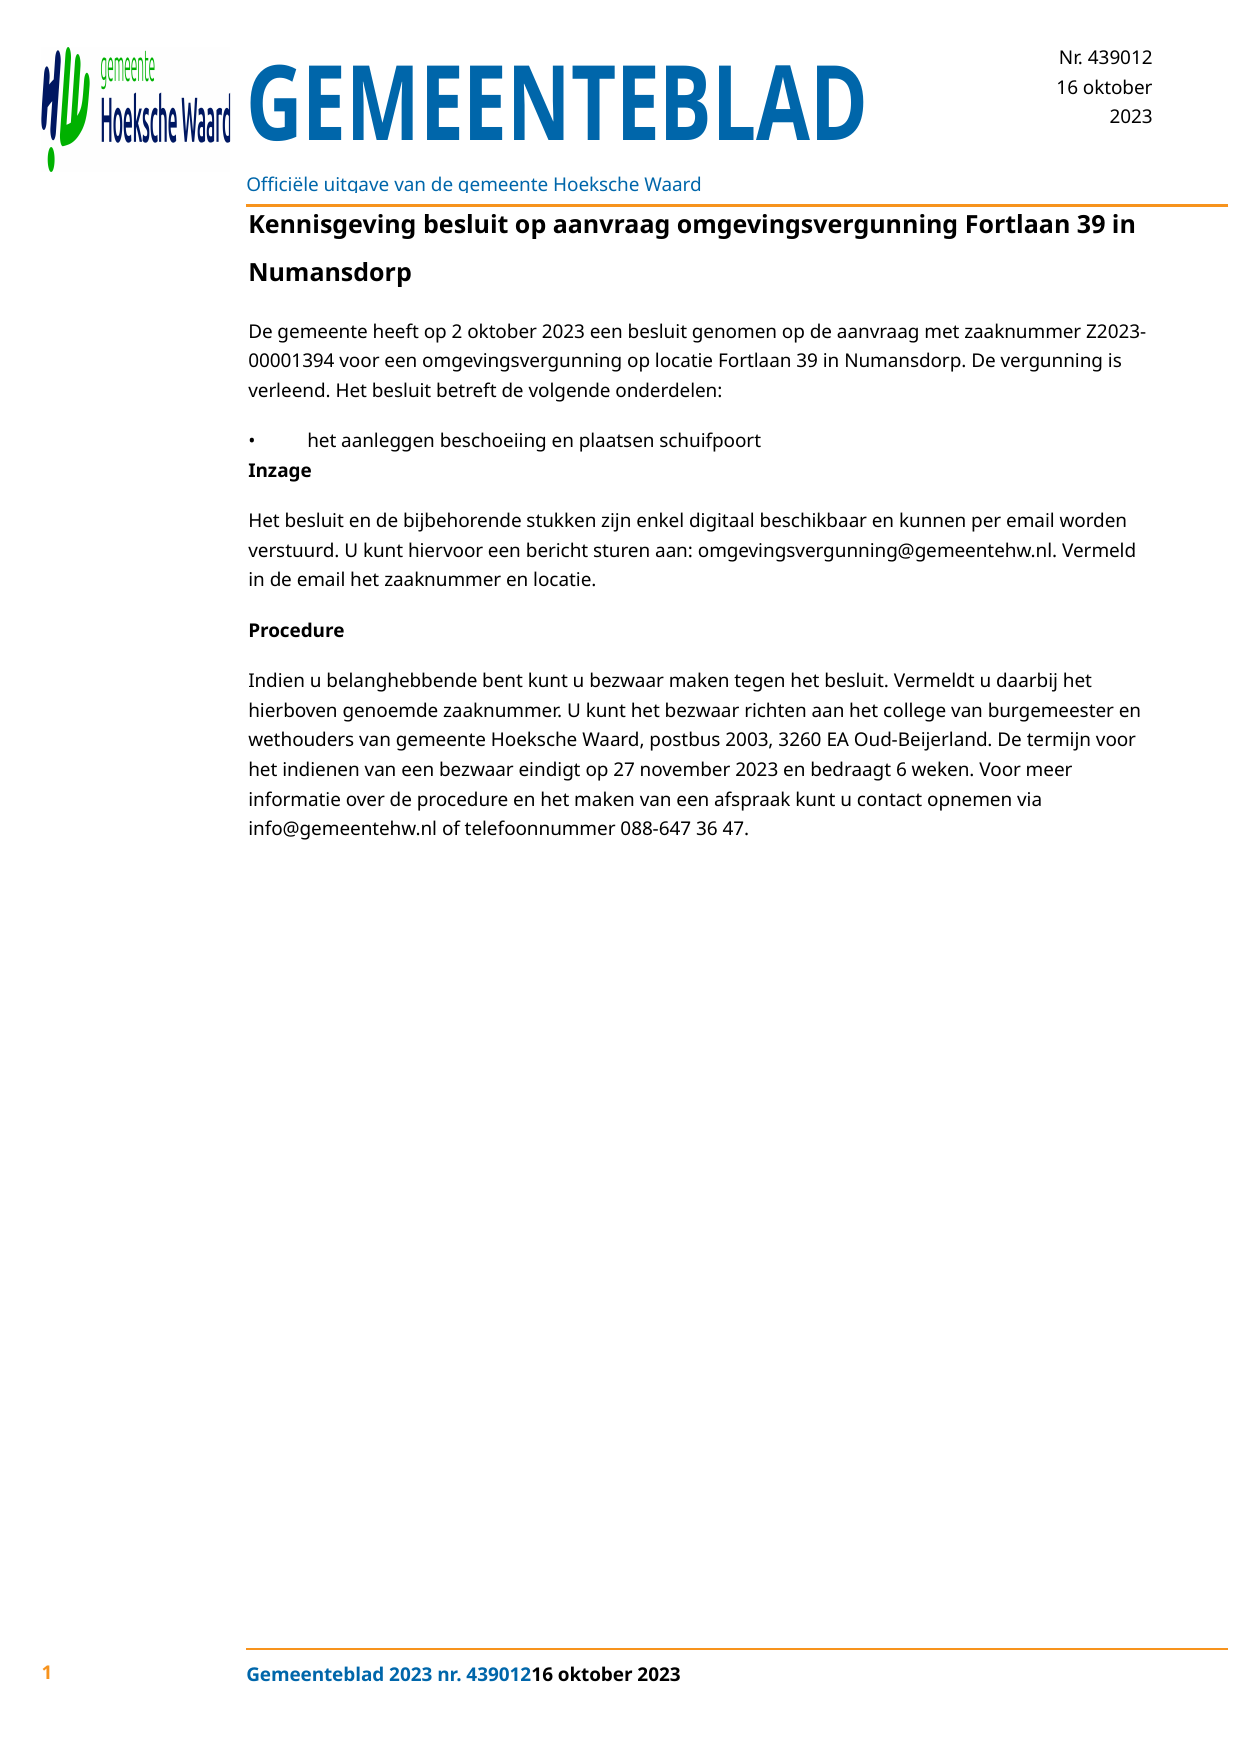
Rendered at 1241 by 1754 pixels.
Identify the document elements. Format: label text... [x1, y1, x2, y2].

text De gemeente heeft op 2 oktober 2023 een besluit genomen op de aanvraag met zaaknummer Z2023-00001394 voor een omgevingsvergunning op locatie Fortlaan 39 in Numansdorp. De vergunning is verleend. Het besluit betreft de volgende onderdelen: [248, 318, 1152, 403]
list het aanleggen beschoeiing en plaatsen schuifpoort [248, 427, 1152, 453]
text Inzage [248, 457, 1152, 483]
text Procedure [248, 617, 1152, 643]
text Het besluit en de bijbehorende stukken zijn enkel digitaal beschikbaar en kunnen per email worden verstuurd. U kunt hiervoor een bericht sturen aan: omgevingsvergunning@gemeentehw.nl. Vermeld in de email het zaaknummer en locatie. [248, 507, 1152, 592]
text Kennisgeving besluit op aanvraag omgevingsvergunning Fortlaan 39 in Numansdorp [248, 207, 1152, 288]
picture [41, 47, 231, 172]
text Indien u belanghebbende bent kunt u bezwaar maken tegen het besluit. Vermeldt u daarbij het hierboven genoemde zaaknummer. U kunt het bezwaar richten aan het college van burgemeester en wethouders van gemeente Hoeksche Waard, postbus 2003, 3260 EA Oud-Beijerland. De termijn voor het indienen van een bezwaar eindigt op 27 november 2023 en bedraagt 6 weken. Voor meer informatie over de procedure en het maken van een afspraak kunt u contact opnemen via info@gemeentehw.nl of telefoonnummer 088-647 36 47. [248, 667, 1152, 841]
